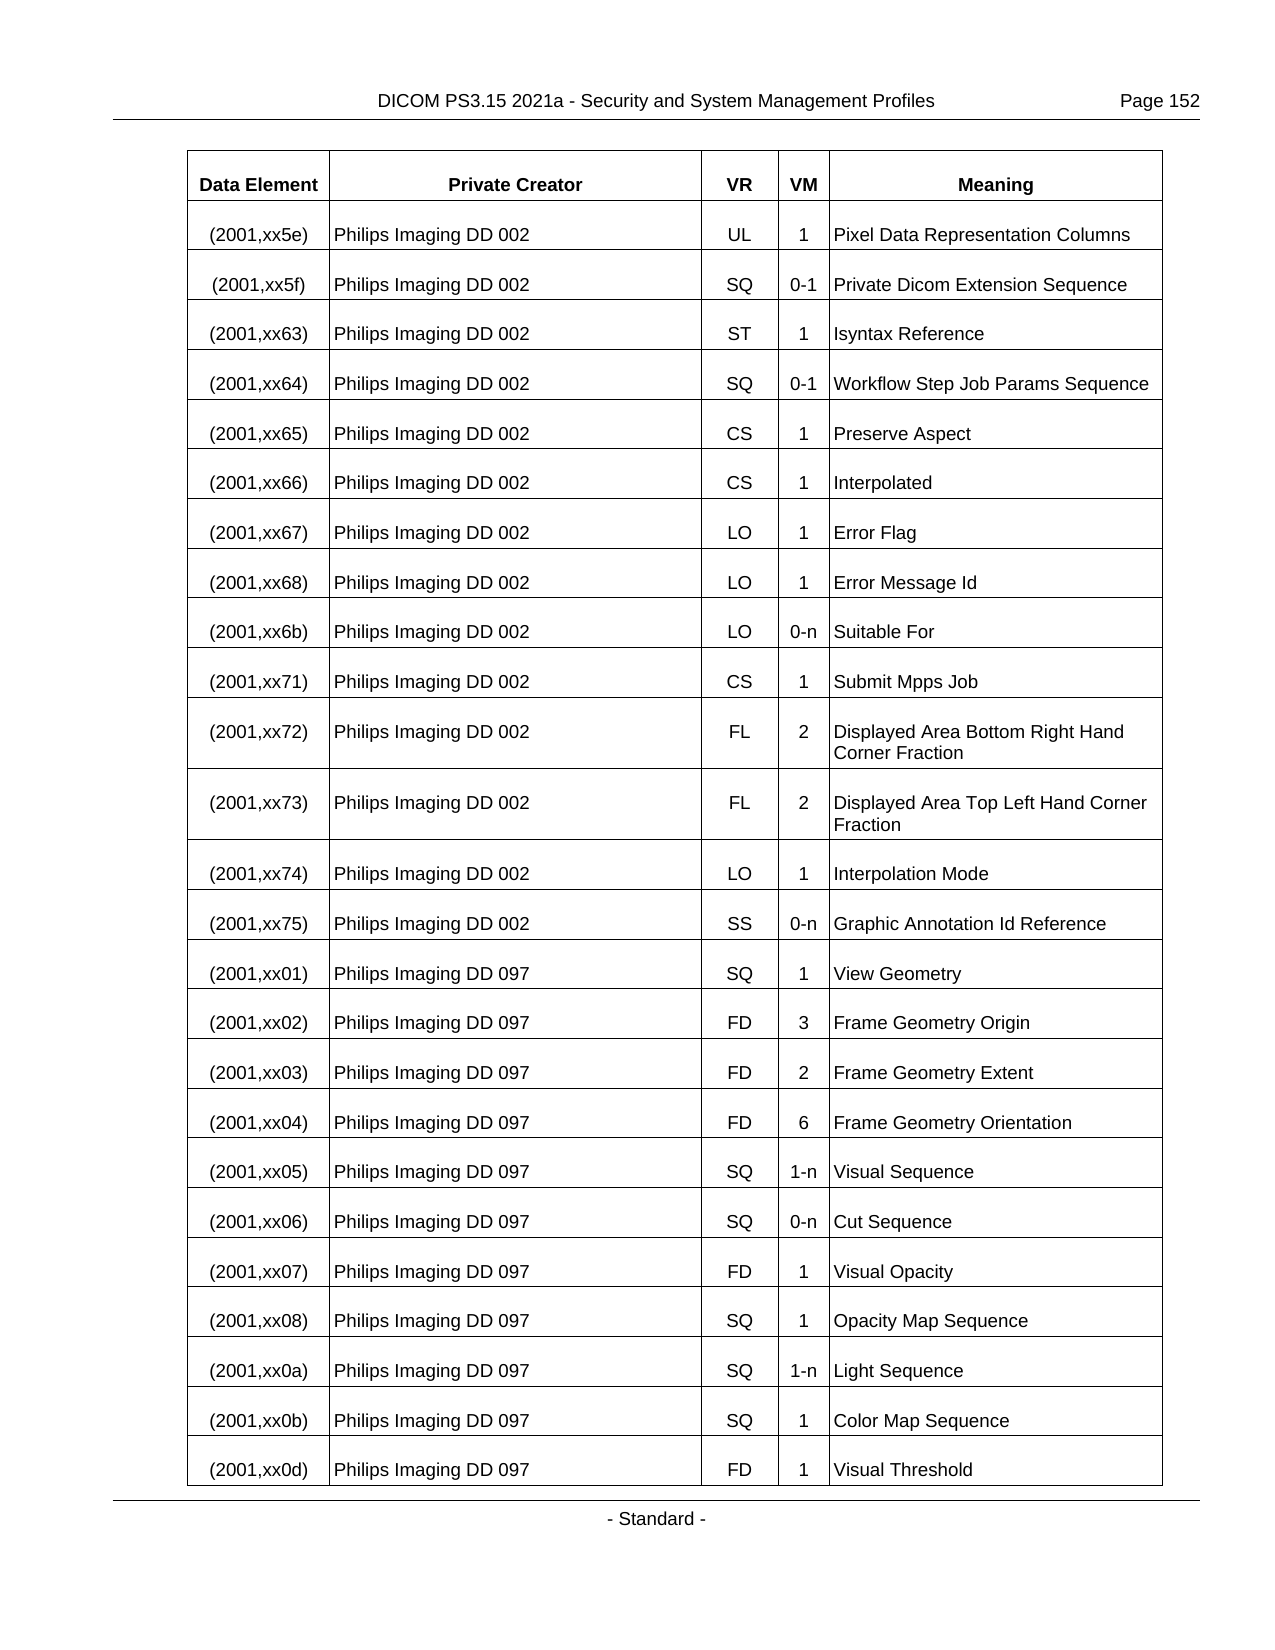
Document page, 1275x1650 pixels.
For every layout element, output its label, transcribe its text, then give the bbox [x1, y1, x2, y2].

table_cell Visual Opacity [830, 1238, 1162, 1286]
table_cell (2001,xx74) [188, 840, 329, 889]
table_cell (2001,xx08) [188, 1287, 329, 1336]
table_cell FD [702, 1436, 778, 1485]
table_cell (2001,xx0b) [188, 1387, 329, 1435]
table_cell 1 [779, 940, 829, 988]
table_cell (2001,xx05) [188, 1138, 329, 1187]
table_cell UL [702, 201, 778, 249]
table_cell FD [702, 1238, 778, 1286]
table_cell SQ [702, 1287, 778, 1336]
table_cell (2001,xx67) [188, 499, 329, 547]
table_cell Displayed Area Bottom Right Hand Corner Fraction [830, 698, 1162, 768]
table_cell Philips Imaging DD 002 [330, 598, 701, 647]
table_cell 0-1 [779, 250, 829, 299]
table_cell Philips Imaging DD 097 [330, 1039, 701, 1087]
table_cell 2 [779, 698, 829, 768]
table_cell (2001,xx73) [188, 769, 329, 839]
table_cell (2001,xx02) [188, 989, 329, 1038]
table_cell SQ [702, 1138, 778, 1187]
table_header VM [779, 151, 829, 200]
table_cell SQ [702, 940, 778, 988]
table_cell 1-n [779, 1138, 829, 1187]
table_header Private Creator [330, 151, 701, 200]
table_header Data Element [188, 151, 329, 200]
table_cell SQ [702, 250, 778, 299]
table_cell Philips Imaging DD 002 [330, 890, 701, 938]
table_cell SQ [702, 1387, 778, 1435]
table_cell Graphic Annotation Id Reference [830, 890, 1162, 938]
table_cell FD [702, 1039, 778, 1087]
table_cell LO [702, 549, 778, 597]
table_cell Cut Sequence [830, 1188, 1162, 1237]
table_cell FL [702, 698, 778, 768]
table_cell 1 [779, 549, 829, 597]
table_cell Philips Imaging DD 097 [330, 989, 701, 1038]
table_cell Philips Imaging DD 002 [330, 350, 701, 398]
table_cell Philips Imaging DD 097 [330, 1387, 701, 1435]
table_cell (2001,xx6b) [188, 598, 329, 647]
table_cell 0-n [779, 890, 829, 938]
table_cell 1 [779, 499, 829, 547]
table_header Meaning [830, 151, 1162, 200]
table_cell (2001,xx07) [188, 1238, 329, 1286]
table_cell 1 [779, 201, 829, 249]
table_cell (2001,xx68) [188, 549, 329, 597]
table_cell 1 [779, 400, 829, 448]
table_cell Pixel Data Representation Columns [830, 201, 1162, 249]
table_cell Philips Imaging DD 002 [330, 449, 701, 498]
table_cell FD [702, 989, 778, 1038]
table_cell (2001,xx5e) [188, 201, 329, 249]
table_cell Philips Imaging DD 097 [330, 1188, 701, 1237]
table_cell 6 [779, 1089, 829, 1137]
table_cell View Geometry [830, 940, 1162, 988]
table_cell Error Flag [830, 499, 1162, 547]
table_cell LO [702, 840, 778, 889]
table_cell (2001,xx5f) [188, 250, 329, 299]
table_cell Philips Imaging DD 002 [330, 499, 701, 547]
table_cell 1 [779, 1436, 829, 1485]
table_cell Philips Imaging DD 097 [330, 1436, 701, 1485]
table_cell Submit Mpps Job [830, 648, 1162, 697]
table_cell Frame Geometry Orientation [830, 1089, 1162, 1137]
table_cell Philips Imaging DD 002 [330, 400, 701, 448]
table_cell Philips Imaging DD 002 [330, 840, 701, 889]
table_cell 3 [779, 989, 829, 1038]
table_cell Displayed Area Top Left Hand Corner Fraction [830, 769, 1162, 839]
table_cell Visual Sequence [830, 1138, 1162, 1187]
table_cell 1 [779, 1238, 829, 1286]
table_cell Philips Imaging DD 002 [330, 201, 701, 249]
table_cell (2001,xx64) [188, 350, 329, 398]
table_cell 1 [779, 449, 829, 498]
table_cell (2001,xx04) [188, 1089, 329, 1137]
table_cell 2 [779, 769, 829, 839]
table_header VR [702, 151, 778, 200]
table_cell SQ [702, 1337, 778, 1386]
table_cell (2001,xx71) [188, 648, 329, 697]
table_cell Interpolated [830, 449, 1162, 498]
table_cell 1 [779, 300, 829, 349]
table_cell 1 [779, 1287, 829, 1336]
table_cell LO [702, 499, 778, 547]
table_cell Philips Imaging DD 097 [330, 940, 701, 988]
table_cell SS [702, 890, 778, 938]
table_cell Philips Imaging DD 097 [330, 1089, 701, 1137]
table_cell Philips Imaging DD 097 [330, 1238, 701, 1286]
table_cell LO [702, 598, 778, 647]
table_cell 0-n [779, 1188, 829, 1237]
table_cell 0-n [779, 598, 829, 647]
table_cell Frame Geometry Extent [830, 1039, 1162, 1087]
table_cell (2001,xx01) [188, 940, 329, 988]
table_cell (2001,xx66) [188, 449, 329, 498]
table_cell Philips Imaging DD 002 [330, 769, 701, 839]
table_cell 1 [779, 840, 829, 889]
table_cell Light Sequence [830, 1337, 1162, 1386]
table_cell (2001,xx75) [188, 890, 329, 938]
table_cell Private Dicom Extension Sequence [830, 250, 1162, 299]
table_cell SQ [702, 350, 778, 398]
table_cell CS [702, 449, 778, 498]
table_cell 1-n [779, 1337, 829, 1386]
table_cell (2001,xx0d) [188, 1436, 329, 1485]
table_cell Philips Imaging DD 002 [330, 549, 701, 597]
table_cell FD [702, 1089, 778, 1137]
table_cell 1 [779, 1387, 829, 1435]
table_cell SQ [702, 1188, 778, 1237]
table_cell CS [702, 400, 778, 448]
table_cell 2 [779, 1039, 829, 1087]
table_cell 0-1 [779, 350, 829, 398]
table_cell CS [702, 648, 778, 697]
table_cell Philips Imaging DD 097 [330, 1138, 701, 1187]
table_cell Frame Geometry Origin [830, 989, 1162, 1038]
table_cell (2001,xx72) [188, 698, 329, 768]
table_cell (2001,xx0a) [188, 1337, 329, 1386]
table_cell Interpolation Mode [830, 840, 1162, 889]
table_cell (2001,xx65) [188, 400, 329, 448]
table_cell Workflow Step Job Params Sequence [830, 350, 1162, 398]
table_cell FL [702, 769, 778, 839]
table_cell (2001,xx63) [188, 300, 329, 349]
table_cell Error Message Id [830, 549, 1162, 597]
table_cell Philips Imaging DD 097 [330, 1287, 701, 1336]
table_cell Philips Imaging DD 097 [330, 1337, 701, 1386]
table_cell Isyntax Reference [830, 300, 1162, 349]
table_cell Philips Imaging DD 002 [330, 698, 701, 768]
table_cell Color Map Sequence [830, 1387, 1162, 1435]
table_cell Visual Threshold [830, 1436, 1162, 1485]
table_cell Philips Imaging DD 002 [330, 648, 701, 697]
table_cell 1 [779, 648, 829, 697]
table_cell Philips Imaging DD 002 [330, 300, 701, 349]
table_cell ST [702, 300, 778, 349]
table_cell Opacity Map Sequence [830, 1287, 1162, 1336]
table_cell Philips Imaging DD 002 [330, 250, 701, 299]
table_cell (2001,xx03) [188, 1039, 329, 1087]
table_cell Suitable For [830, 598, 1162, 647]
table_cell Preserve Aspect [830, 400, 1162, 448]
table_cell (2001,xx06) [188, 1188, 329, 1237]
